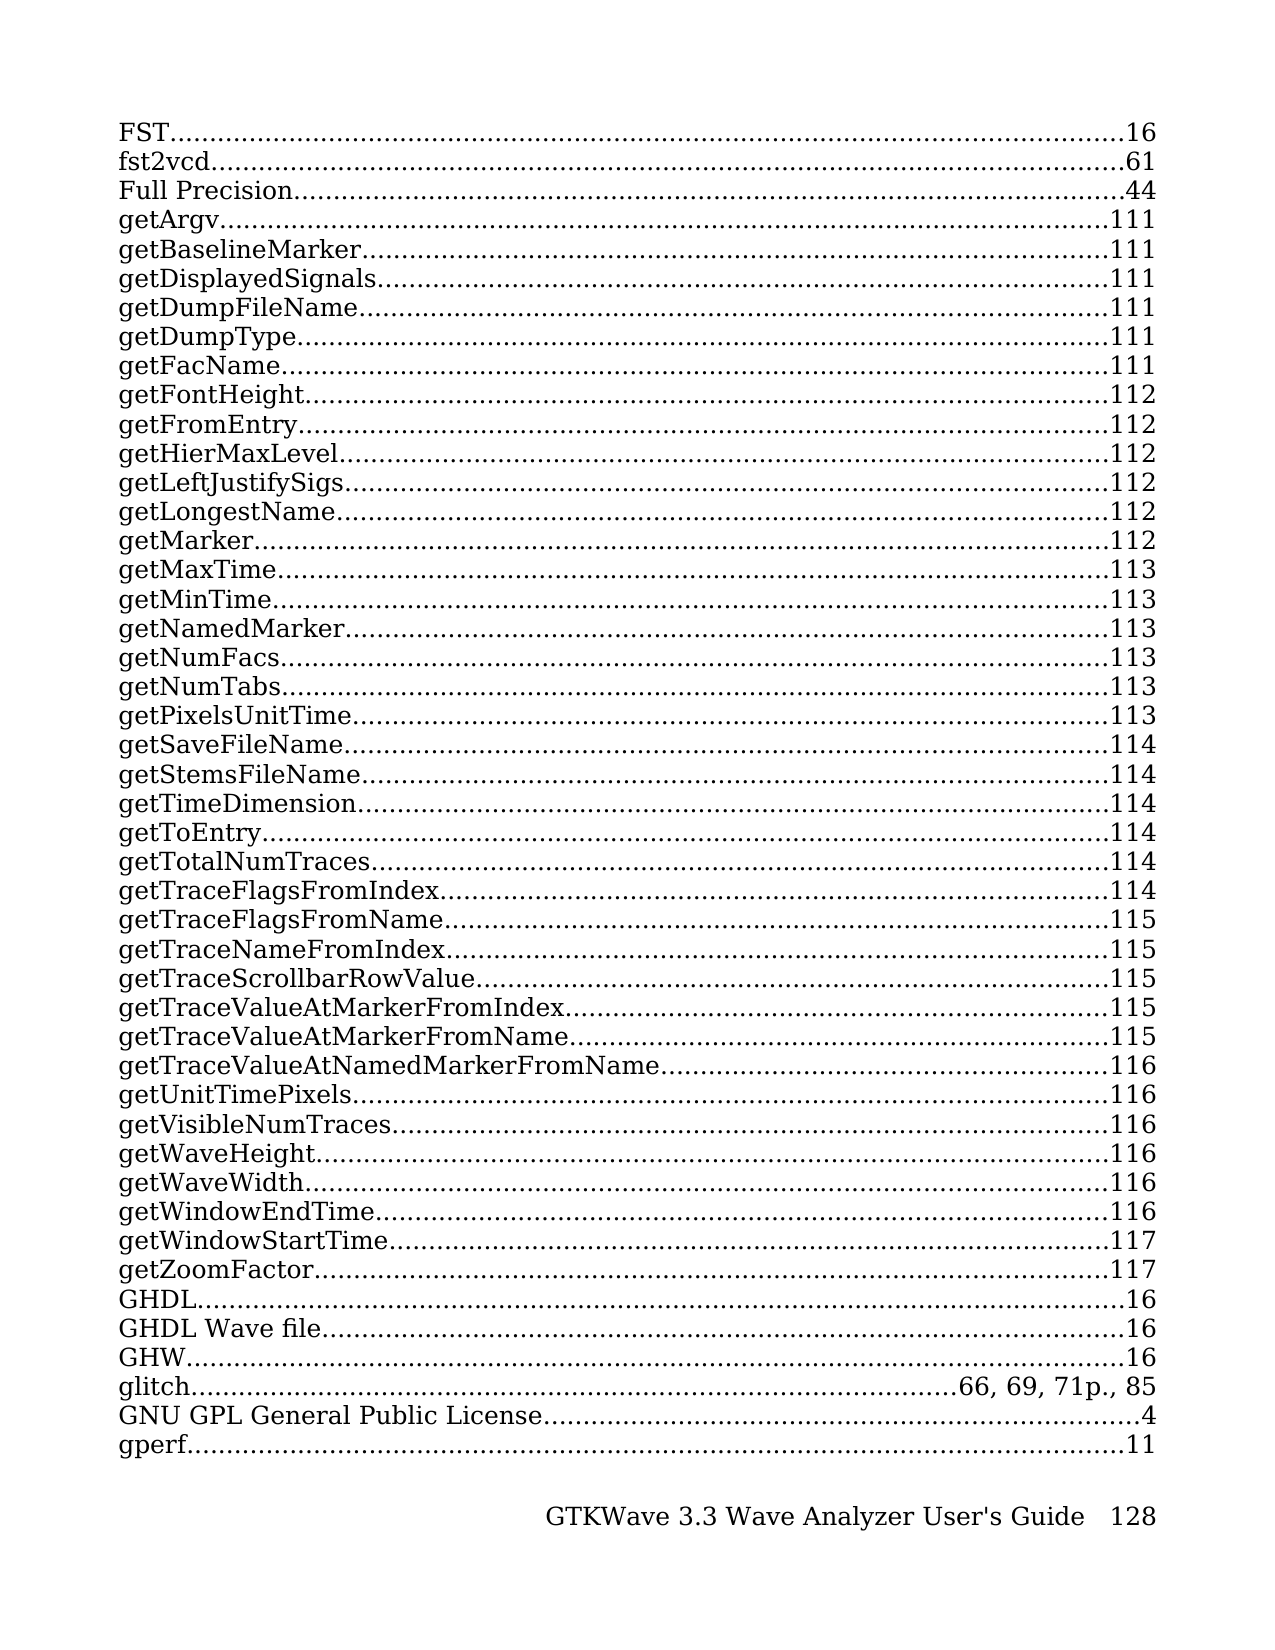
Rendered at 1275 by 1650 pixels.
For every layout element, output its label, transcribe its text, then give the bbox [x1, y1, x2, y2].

text getVisibleNumTraces 116 [118, 1110, 1157, 1139]
text getNamedMarker 113 [118, 614, 1157, 643]
text getNumFacs 113 [118, 643, 1157, 672]
text fst2vcd 61 [118, 147, 1157, 176]
text Full Precision 44 [118, 176, 1157, 206]
text getWindowStartTime 117 [118, 1226, 1157, 1256]
text GHDL Wave file 16 [118, 1314, 1157, 1343]
text getTraceNameFromIndex 115 [118, 935, 1157, 964]
text getMarker 112 [118, 526, 1157, 556]
text getWaveHeight 116 [118, 1139, 1157, 1168]
text getFromEntry 112 [118, 410, 1157, 439]
text getHierMaxLevel 112 [118, 439, 1157, 468]
text GHW 16 [118, 1343, 1157, 1372]
text getLeftJustifySigs 112 [118, 468, 1157, 497]
text gperf 11 [118, 1431, 1157, 1460]
text GNU GPL General Public License 4 [118, 1401, 1157, 1431]
text getWaveWidth 116 [118, 1168, 1157, 1197]
text getFacName 111 [118, 351, 1157, 381]
text FST 16 [118, 118, 1157, 147]
text getTraceValueAtNamedMarkerFromName 116 [118, 1051, 1157, 1081]
text glitch 66, 69, 71p., 85 [118, 1372, 1157, 1401]
text getMinTime 113 [118, 585, 1157, 614]
text getMaxTime 113 [118, 556, 1157, 585]
text getTraceValueAtMarkerFromIndex 115 [118, 993, 1157, 1022]
text getFontHeight 112 [118, 381, 1157, 410]
text getUnitTimePixels 116 [118, 1081, 1157, 1110]
text getToEntry 114 [118, 818, 1157, 847]
text getStemsFileName 114 [118, 760, 1157, 789]
text getLongestName 112 [118, 497, 1157, 526]
text getPixelsUnitTime 113 [118, 701, 1157, 731]
text getTotalNumTraces 114 [118, 847, 1157, 876]
text getSaveFileName 114 [118, 731, 1157, 760]
text GHDL 16 [118, 1285, 1157, 1314]
text getZoomFactor 117 [118, 1256, 1157, 1285]
text getNumTabs 113 [118, 672, 1157, 701]
text getDumpFileName 111 [118, 293, 1157, 322]
text getTimeDimension 114 [118, 789, 1157, 818]
text getTraceValueAtMarkerFromName 115 [118, 1022, 1157, 1051]
text getTraceScrollbarRowValue 115 [118, 964, 1157, 993]
text getDisplayedSignals 111 [118, 264, 1157, 293]
text getBaselineMarker 111 [118, 235, 1157, 264]
text getTraceFlagsFromName 115 [118, 906, 1157, 935]
text getWindowEndTime 116 [118, 1197, 1157, 1226]
text getArgv 111 [118, 206, 1157, 235]
text getDumpType 111 [118, 322, 1157, 351]
text getTraceFlagsFromIndex 114 [118, 876, 1157, 906]
